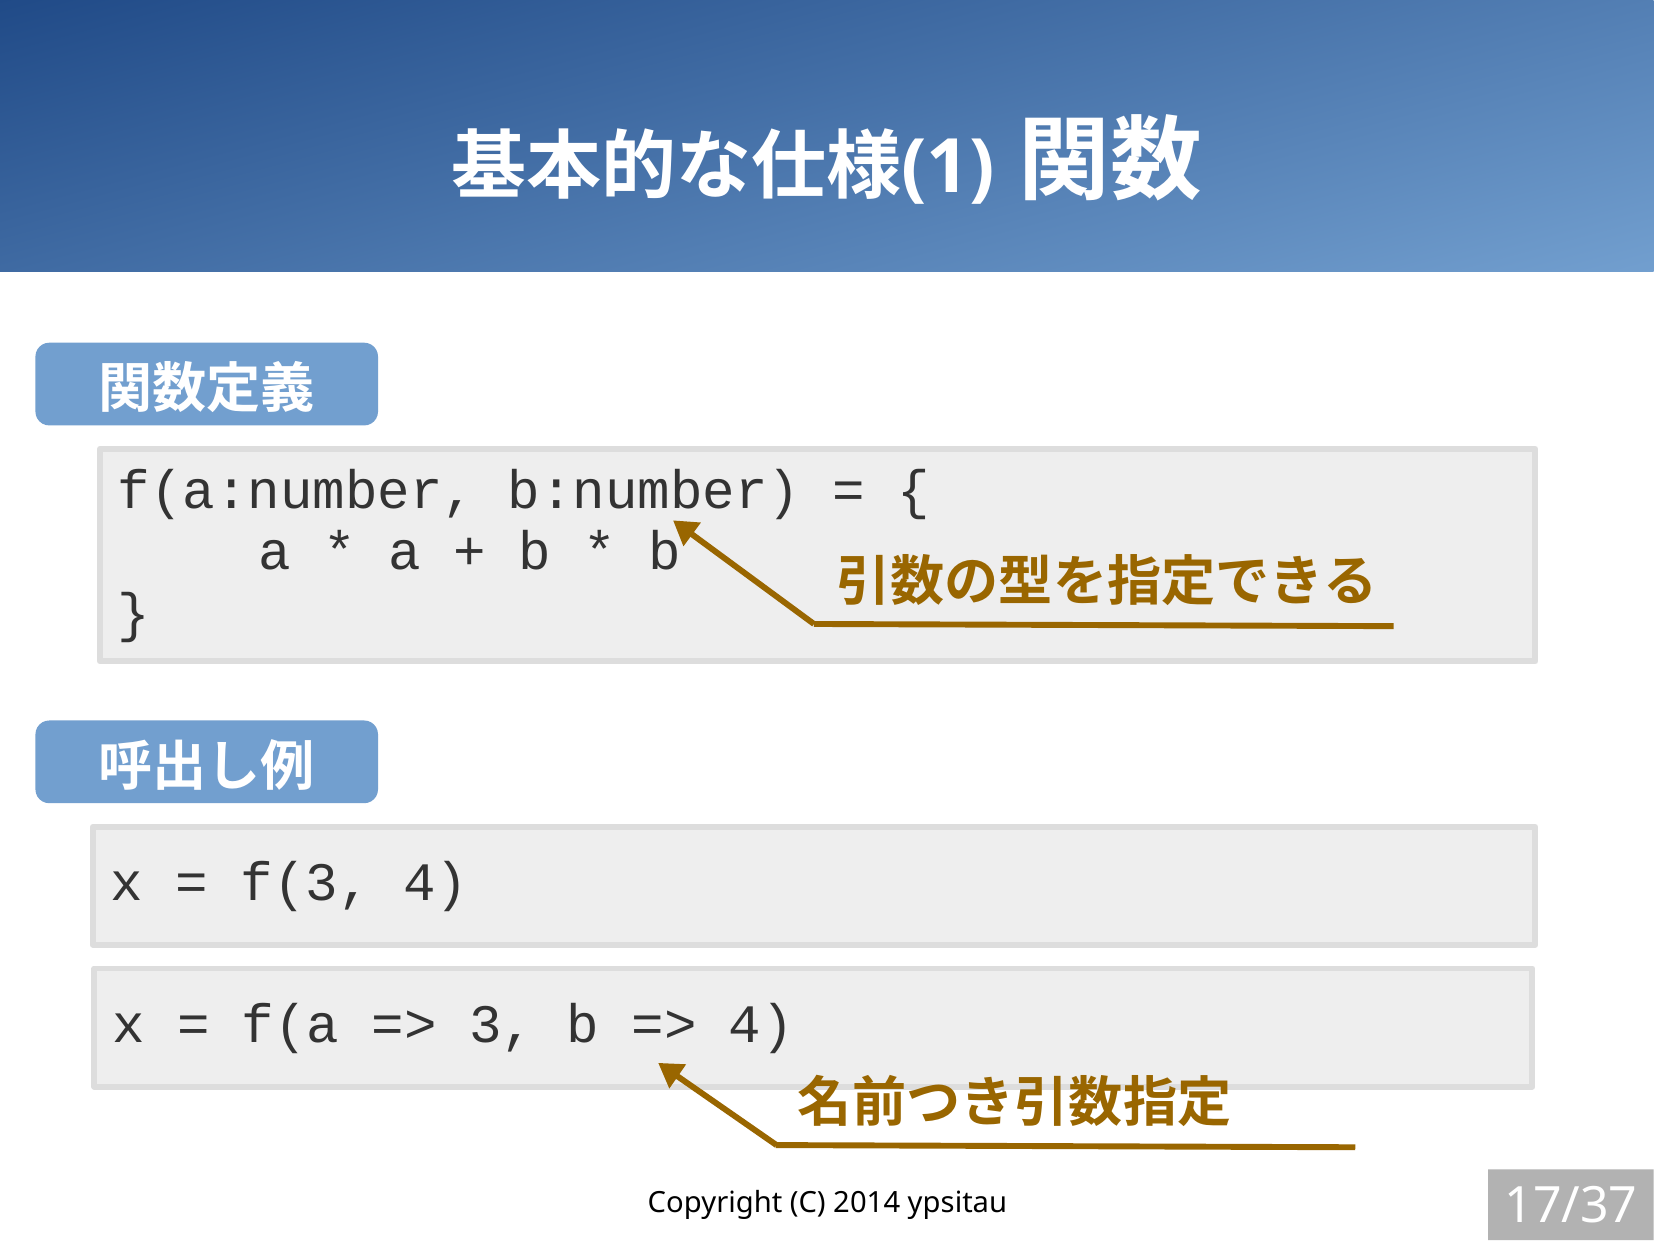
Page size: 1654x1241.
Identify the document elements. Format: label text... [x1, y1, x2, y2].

title 基本的な仕様(1) 関数 [82, 49, 1571, 257]
text_box 関数定義 [35, 342, 379, 426]
text_box 引数の型を指定できる [821, 530, 1394, 627]
text_box x = f(3, 4) [92, 826, 1536, 945]
text_box f(a:number, b:number) = { a * a + b * b } [100, 448, 1536, 662]
text_box x = f(a => 3, b => 4) [94, 968, 1533, 1087]
text_box 呼出し例 [35, 720, 379, 804]
text_box 名前つき引数指定 [783, 1051, 1247, 1148]
